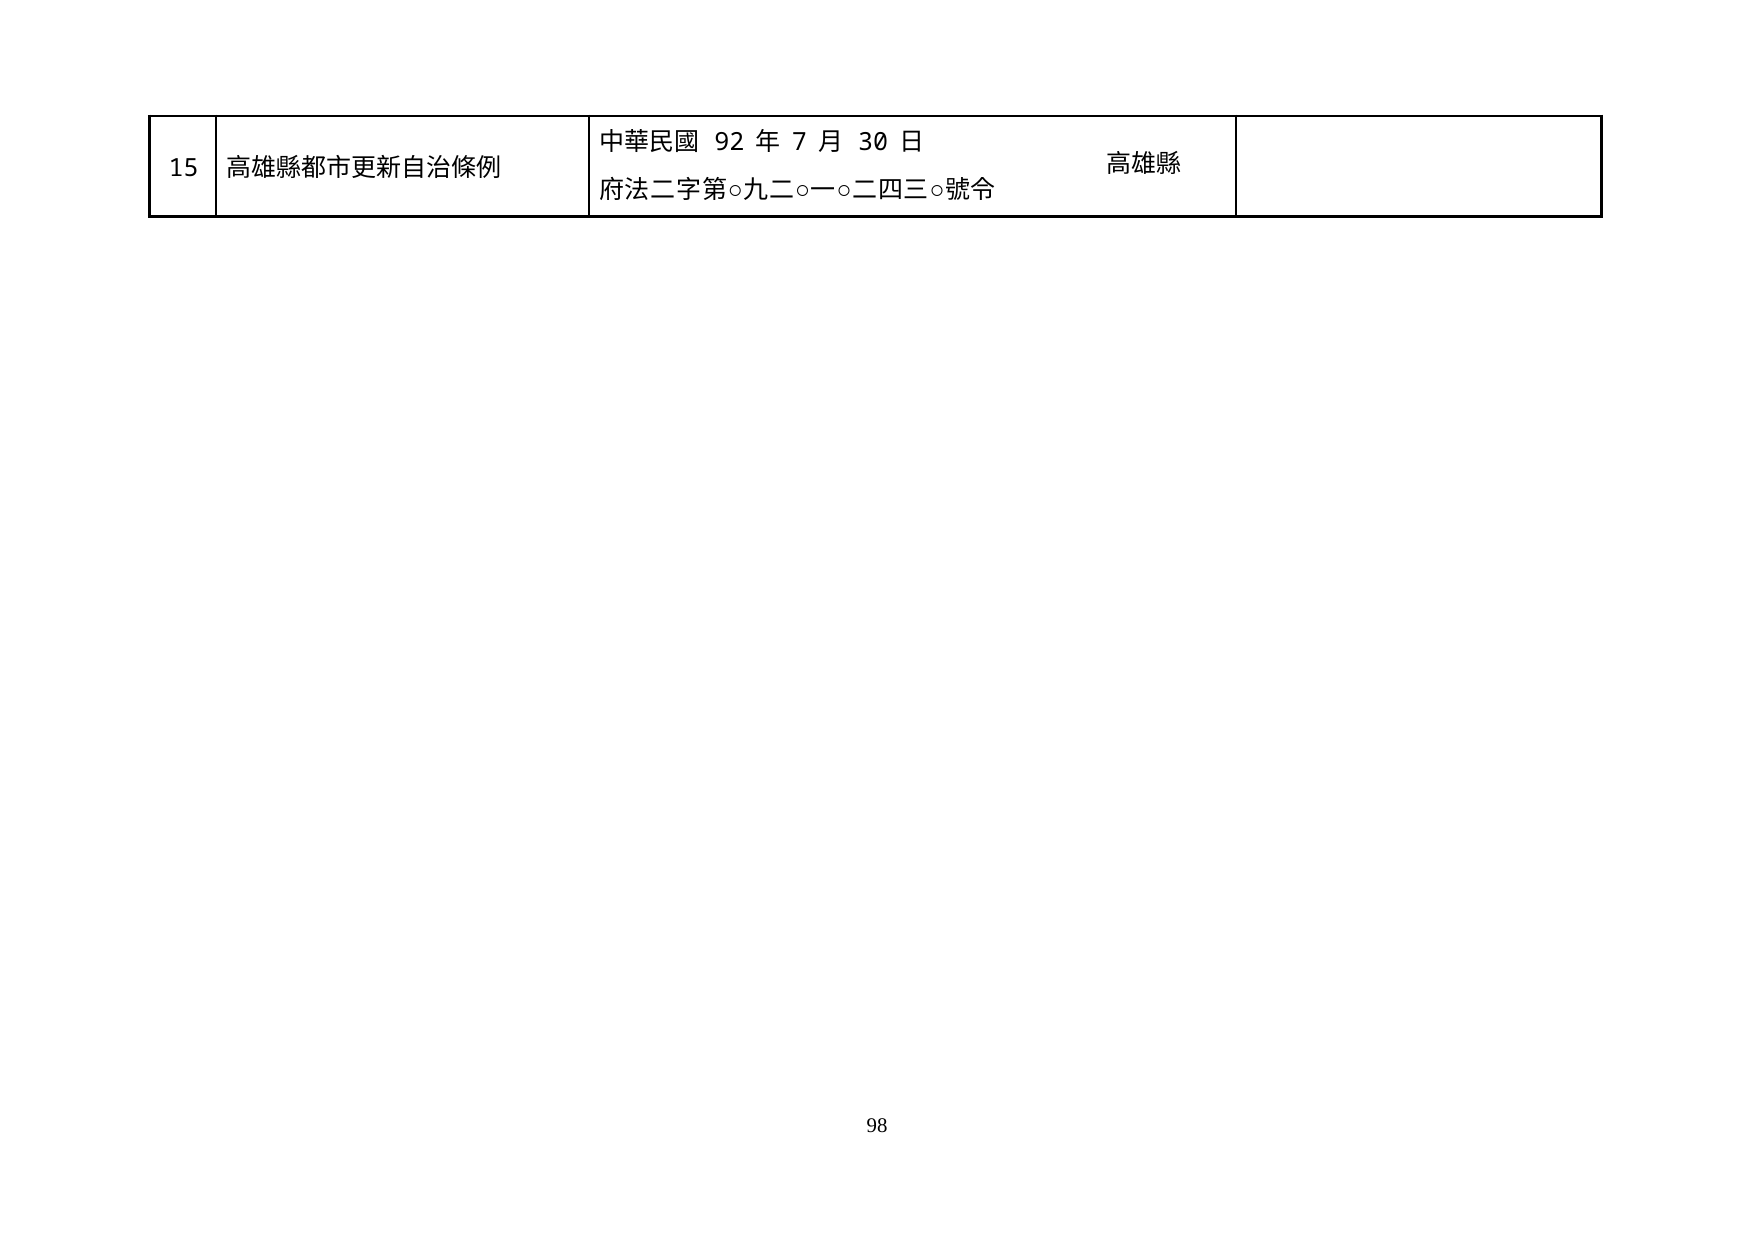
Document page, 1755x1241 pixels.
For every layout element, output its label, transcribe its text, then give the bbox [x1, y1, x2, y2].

table_cell [1237, 117, 1600, 215]
table_cell 15 [151, 117, 215, 215]
table_cell 高雄縣都市更新自治條例 [217, 117, 588, 215]
table_cell 中華民國 92年7月 30日 高雄縣 府法二字第○九二○一○二四三○號令 [590, 117, 1235, 215]
